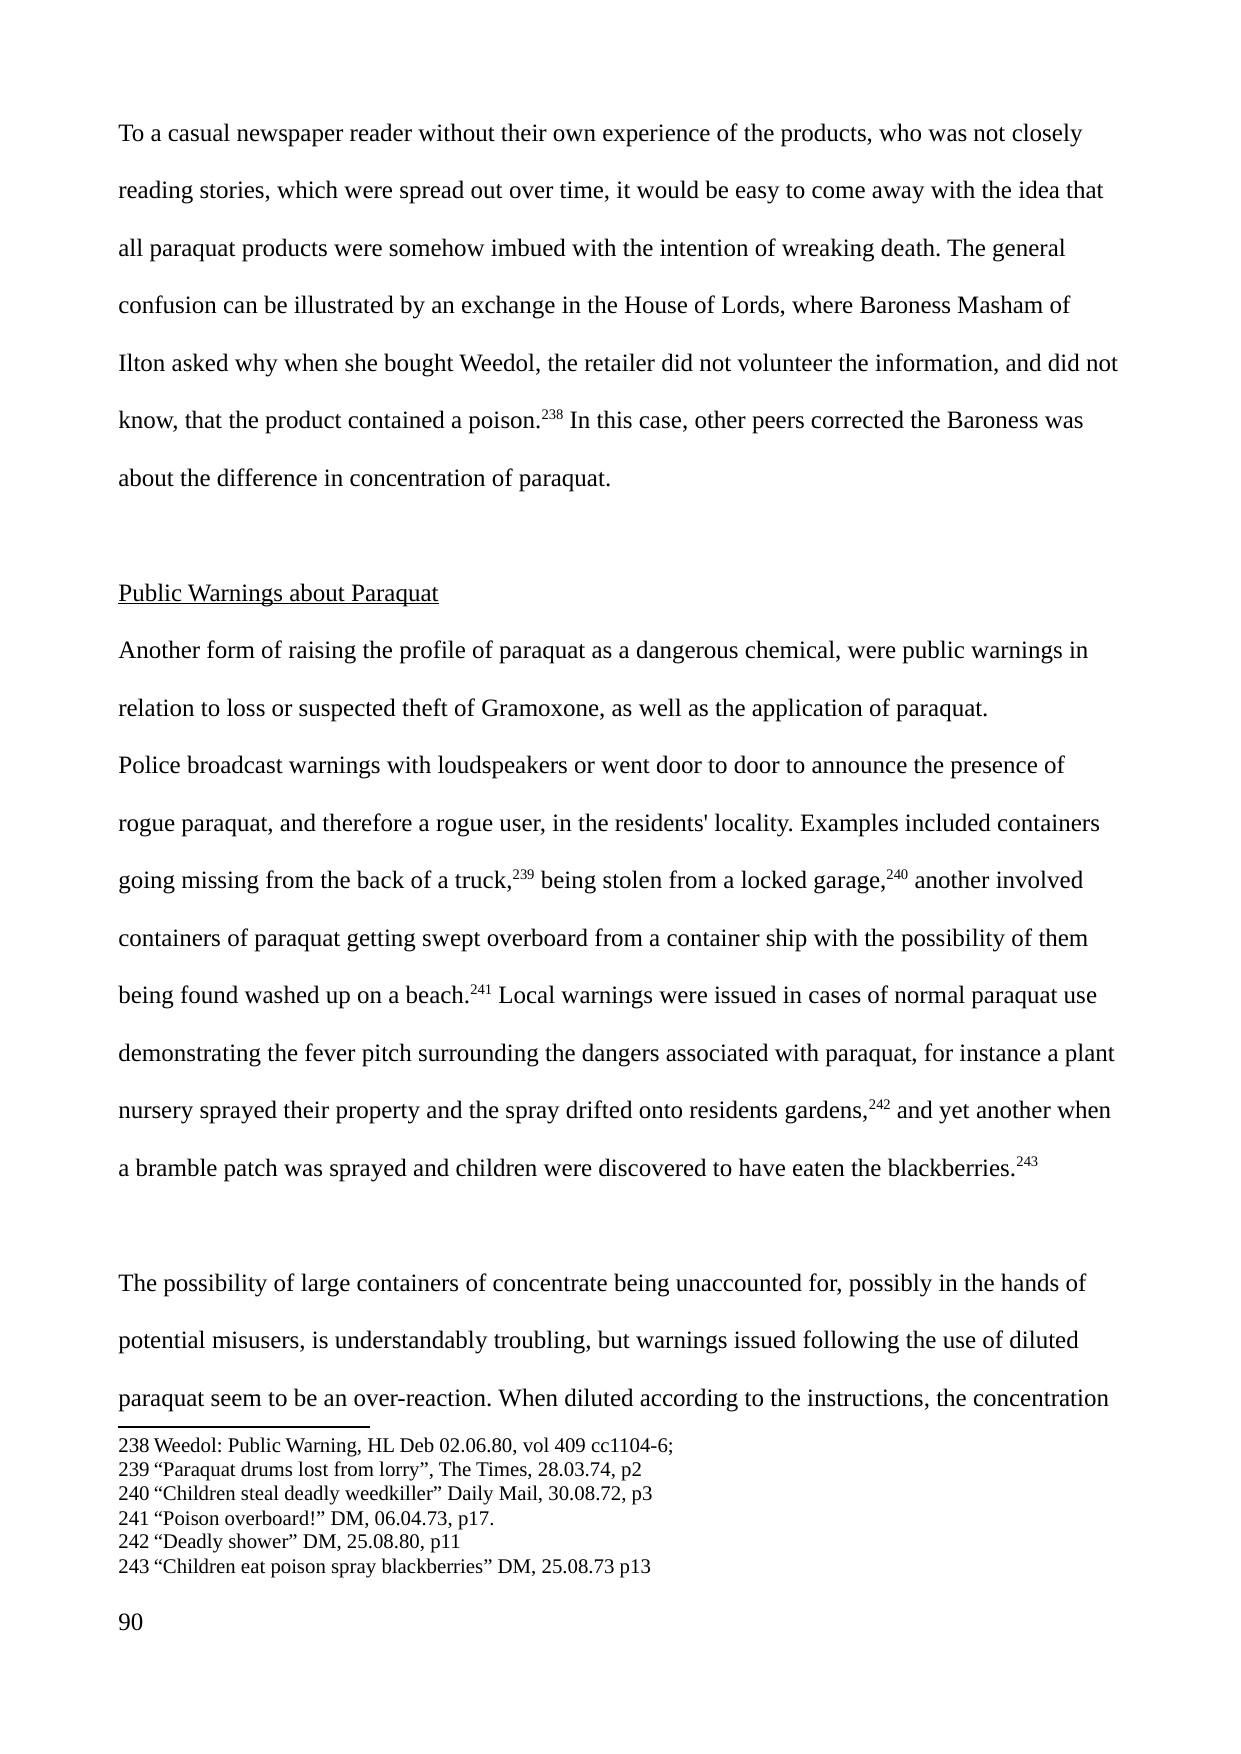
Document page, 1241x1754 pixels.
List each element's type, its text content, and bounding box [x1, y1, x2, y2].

text “Children steal deadly weedkiller” Daily Mail, 30.08.72, p3 [118, 1481, 1122, 1505]
text “Deadly shower” DM, 25.08.80, p11 [118, 1529, 1122, 1553]
text The possibility of large containers of concentrate being unaccounted for, possibly in the hands of potential misusers, is understandably troubling, but warnings issued following the use of diluted paraquat seem to be an over-reaction. When diluted according to the instructions, the concentration [118, 1268, 1122, 1412]
text “Poison overboard!” DM, 06.04.73, p17. [118, 1505, 1122, 1529]
text “Children eat poison spray blackberries” DM, 25.08.73 p13 [118, 1553, 1122, 1578]
text To a casual newspaper reader without their own experience of the products, who was not closely reading stories, which were spread out over time, it would be easy to come away with the idea that all paraquat products were somehow imbued with the intention of wreaking death. The general confusion can be illustrated by an exchange in the House of Lords, where Baroness Masham of Ilton asked why when she bought Weedol, the retailer did not volunteer the information, and did not know, that the product contained a poison. In this case, other peers corrected the Baroness was about the difference in concentration of paraquat. [118, 118, 1122, 492]
text Weedol: Public Warning, HL Deb 02.06.80, vol 409 cc1104-6; [118, 1433, 1122, 1457]
text Public Warnings about Paraquat [118, 578, 1122, 607]
text Police broadcast warnings with loudspeakers or went door to door to announce the presence of rogue paraquat, and therefore a rogue user, in the residents' locality. Examples included containers going missing from the back of a truck, being stolen from a locked garage, another involved containers of paraquat getting swept overboard from a container ship with the possibility of them being found washed up on a beach. Local warnings were issued in cases of normal paraquat use demonstrating the fever pitch surrounding the dangers associated with paraquat, for instance a plant nursery sprayed their property and the spray drifted onto residents gardens, and yet another when a bramble patch was sprayed and children were discovered to have eaten the blackberries. [118, 751, 1122, 1182]
text “Paraquat drums lost from lorry”, The Times, 28.03.74, p2 [118, 1457, 1122, 1481]
text Another form of raising the profile of paraquat as a dangerous chemical, were public warnings in relation to loss or suspected theft of Gramoxone, as well as the application of paraquat. [118, 636, 1122, 722]
